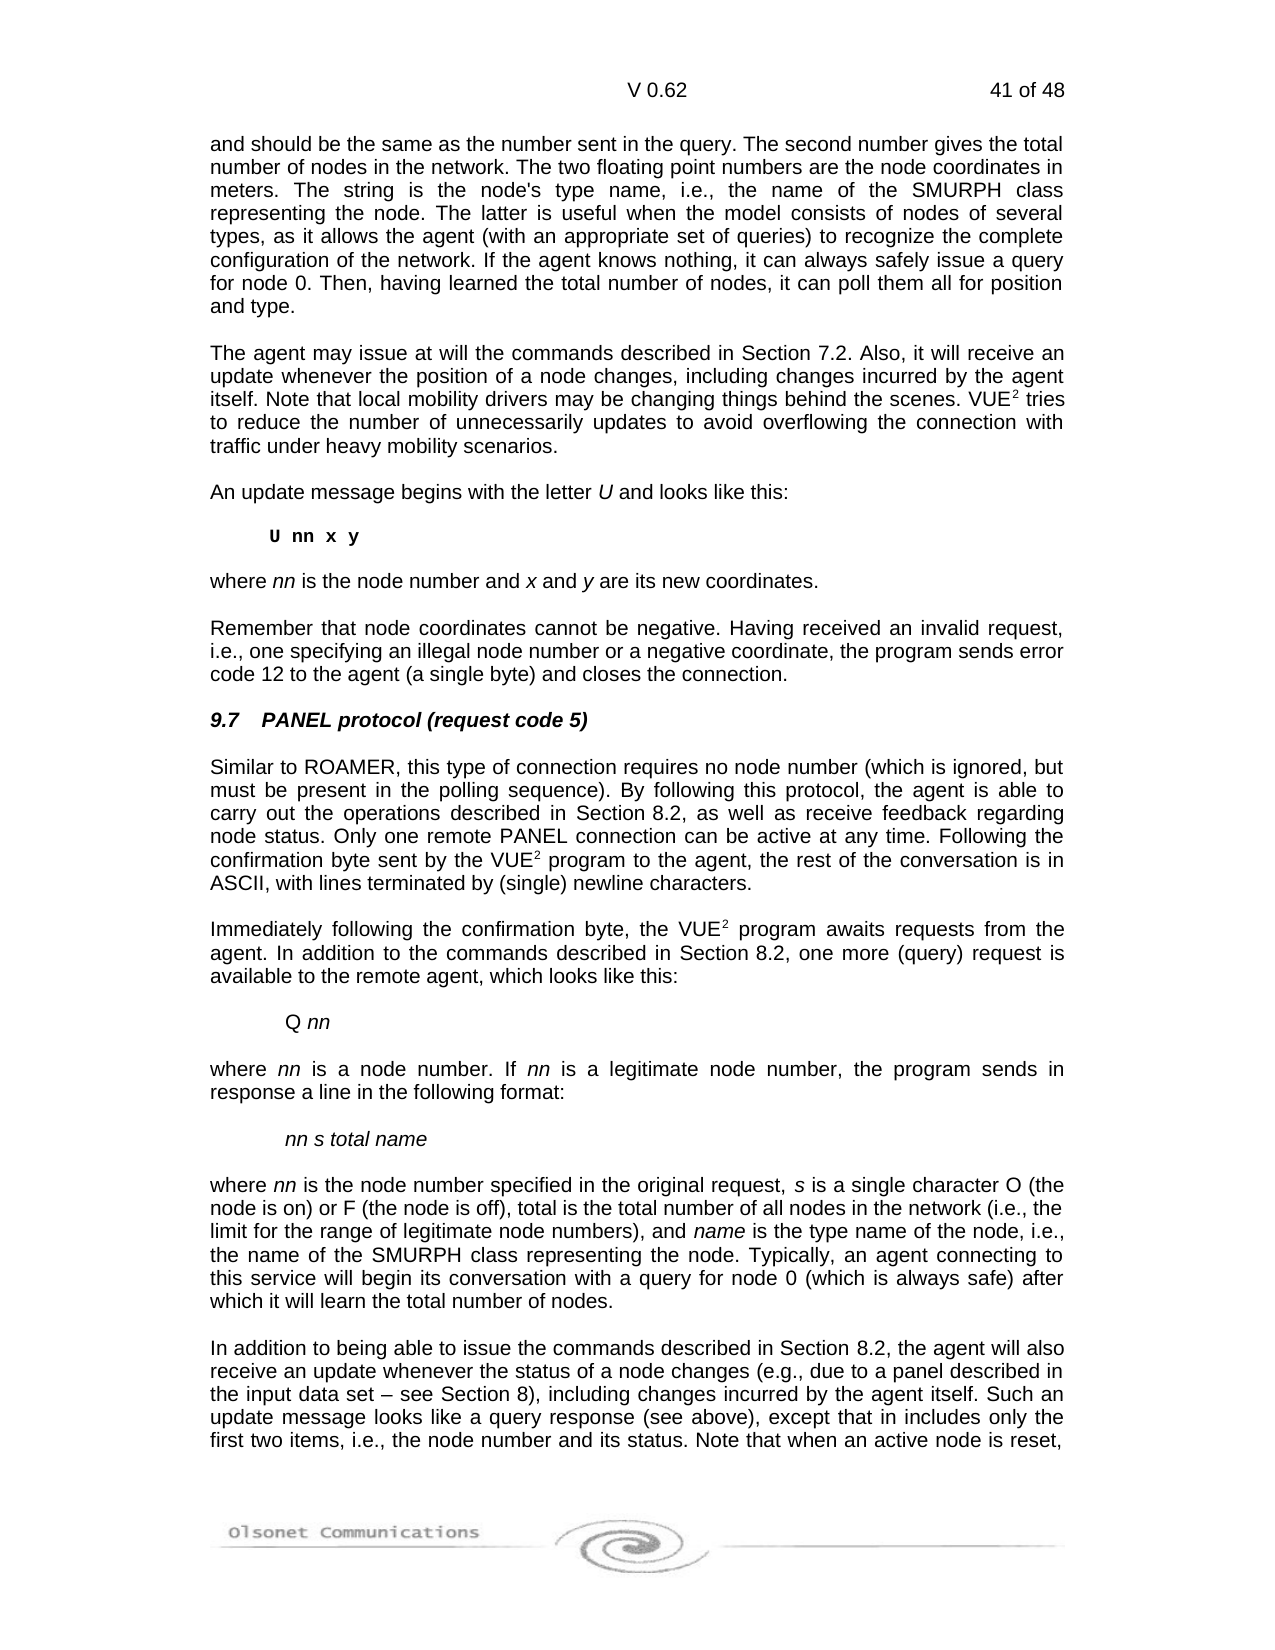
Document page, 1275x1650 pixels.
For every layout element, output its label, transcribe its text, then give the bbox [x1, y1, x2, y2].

subtitle PANEL protocol (request code 5) [210, 709, 1065, 732]
picture [210, 1504, 1065, 1596]
text Q nn [210, 1011, 1065, 1034]
text where nn is a node number. If nn is a legitimate node number, the program sends in response a line in the following format: [210, 1057, 1065, 1104]
text Remember that node coordinates cannot be negative. Having received an invalid request, i.e., one specifying an illegal node number or a negative coordinate, the program sends error code 12 to the agent (a single byte) and closes the connection. [210, 616, 1065, 686]
text In addition to being able to issue the commands described in Section 8.2, the agent will also receive an update whenever the status of a node changes (e.g., due to a panel described in the input data set – see Section 8), including changes incurred by the agent itself. Such an update message looks like a query response (see above), except that in includes only the first two items, i.e., the node number and its status. Note that when an active node is reset, [210, 1336, 1065, 1452]
text and should be the same as the number sent in the query. The second number gives the total number of nodes in the network. The two floating point numbers are the node coordinates in meters. The string is the node's type name, i.e., the name of the SMURPH class representing the node. The latter is useful when the model consists of nodes of several types, as it allows the agent (with an appropriate set of queries) to recognize the complete configuration of the network. If the agent knows nothing, it can always safely issue a query for node 0. Then, having learned the total number of nodes, it can poll them all for position and type. [210, 132, 1065, 318]
text where nn is the node number and x and y are its new coordinates. [210, 569, 1065, 593]
text Immediately following the confirmation byte, the VUE2 program awaits requests from the agent. In addition to the commands described in Section 8.2, one more (query) request is available to the remote agent, which looks like this: [210, 918, 1065, 988]
text An update message begins with the letter U and looks like this: [210, 481, 1065, 504]
text Similar to ROAMER, this type of connection requires no node number (which is ignored, but must be present in the polling sequence). By following this protocol, the agent is able to carry out the operations described in Section 8.2, as well as receive feedback regarding node status. Only one remote PANEL connection can be active at any time. Following the confirmation byte sent by the VUE2 program to the agent, the rest of the conversation is in ASCII, with lines terminated by (single) newline characters. [210, 755, 1065, 895]
text U nn x y [269, 527, 1065, 548]
text nn s total name [210, 1127, 1065, 1150]
text The agent may issue at will the commands described in Section 7.2. Also, it will receive an update whenever the position of a node changes, including changes incurred by the agent itself. Note that local mobility drivers may be changing things behind the scenes. VUE2 tries to reduce the number of unnecessarily updates to avoid overflowing the connection with traffic under heavy mobility scenarios. [210, 341, 1065, 457]
text where nn is the node number specified in the original request, s is a single character O (the node is on) or F (the node is off), total is the total number of all nodes in the network (i.e., the limit for the range of legitimate node numbers), and name is the type name of the node, i.e., the name of the SMURPH class representing the node. Typically, an agent connecting to this service will begin its conversation with a query for node 0 (which is always safe) after which it will learn the total number of nodes. [210, 1173, 1065, 1313]
